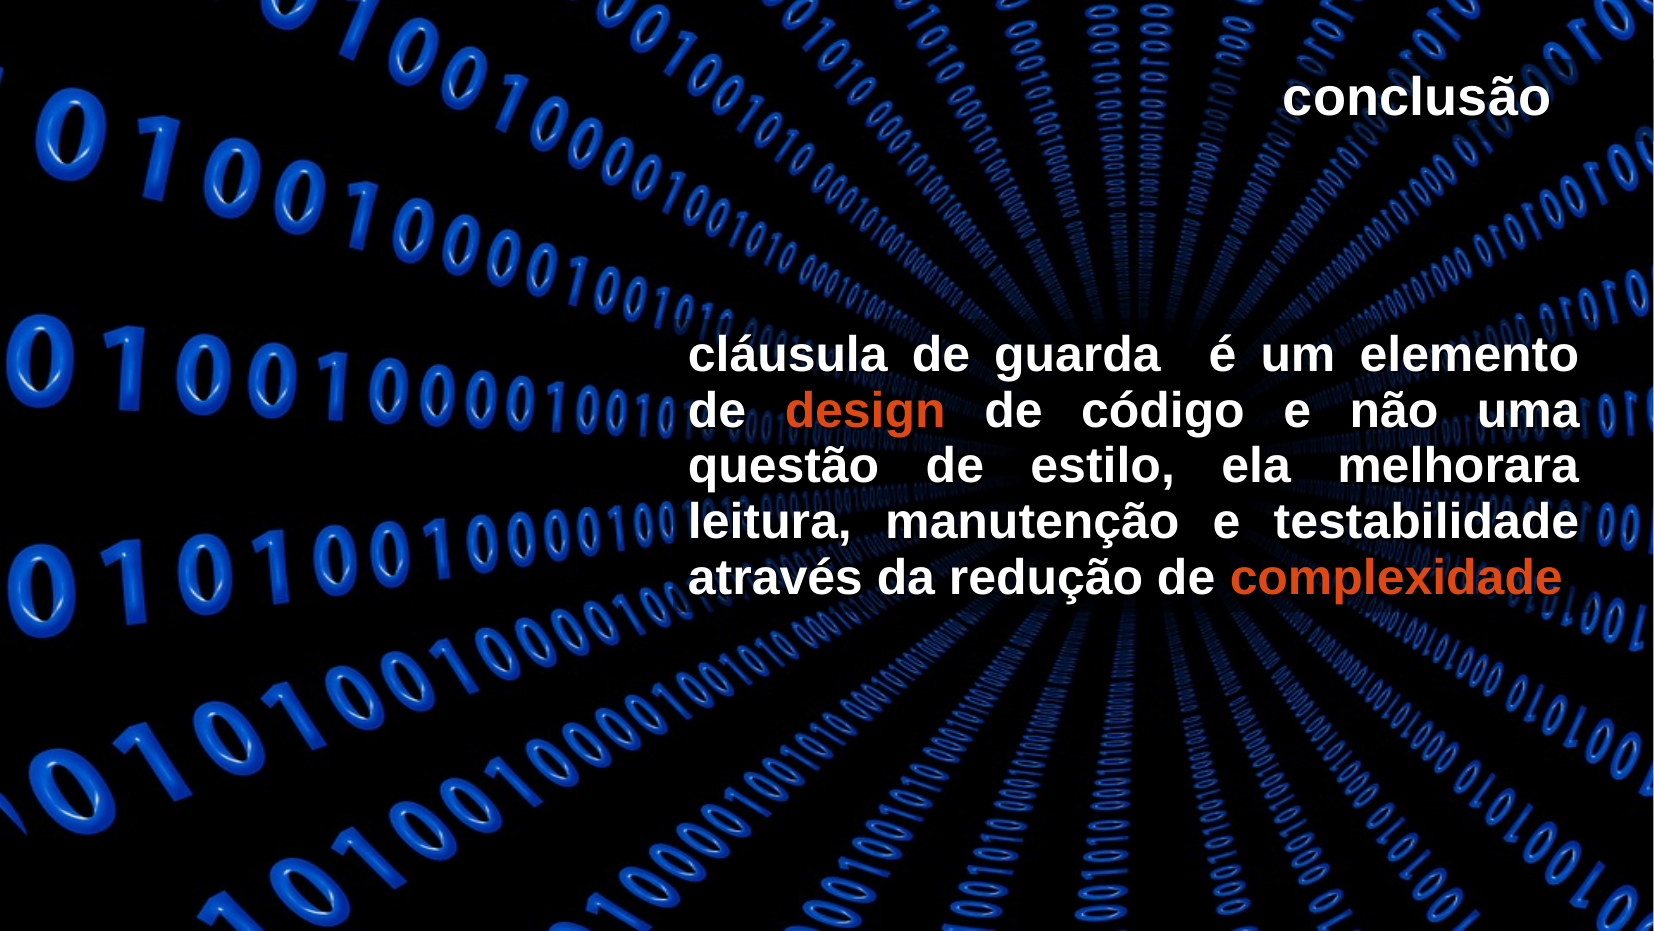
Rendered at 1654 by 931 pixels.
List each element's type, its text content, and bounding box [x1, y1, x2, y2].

text_box cláusula de guarda é um elemento de design de código e não uma questão de estilo, ela melhorara leitura, manutenção e testabilidade através da redução de complexidade [673, 318, 1595, 613]
text_box conclusão [1181, 59, 1654, 142]
title [165, 879, 1406, 931]
picture [0, 0, 1654, 931]
